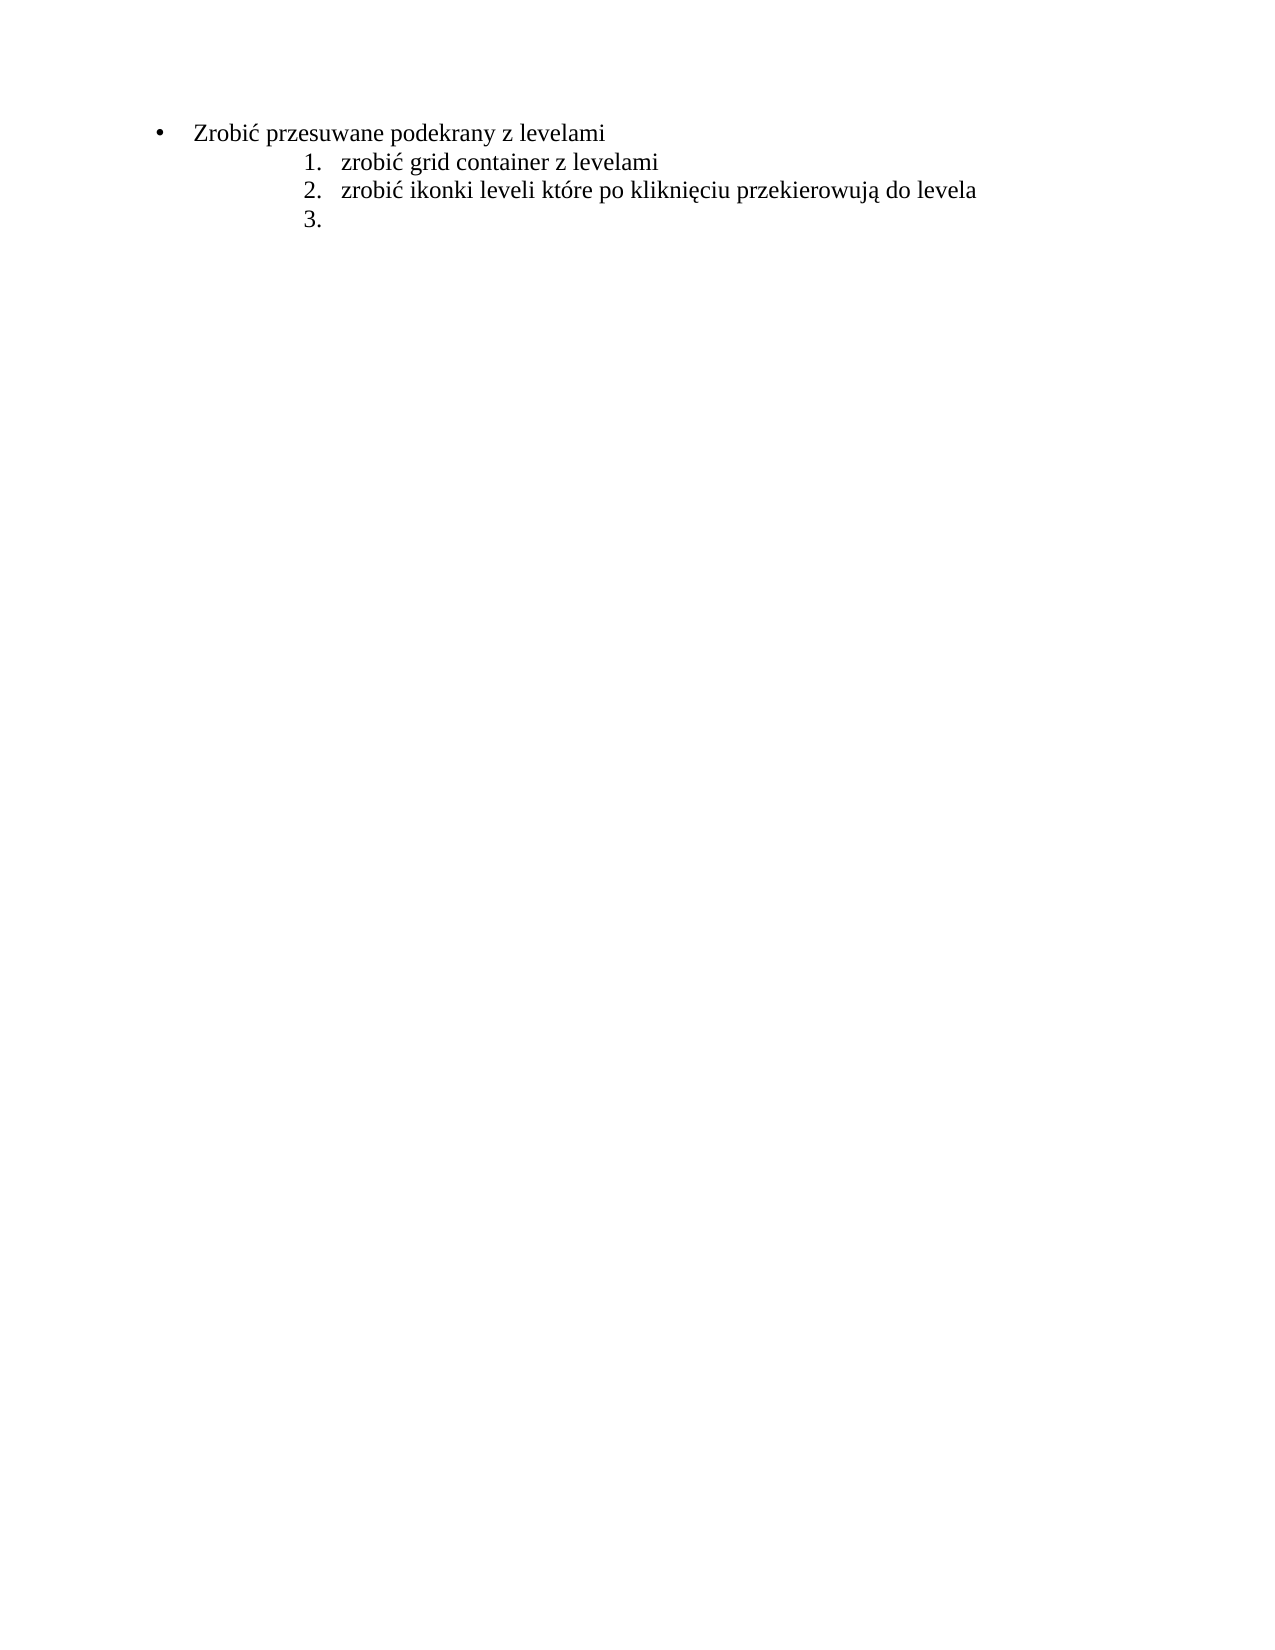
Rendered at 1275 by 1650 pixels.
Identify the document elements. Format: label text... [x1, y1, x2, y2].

list zrobić grid container z levelami [303, 147, 1157, 176]
list zrobić ikonki leveli które po kliknięciu przekierowują do levela [303, 176, 1157, 204]
list Zrobić przesuwane podekrany z levelami [156, 118, 1157, 147]
